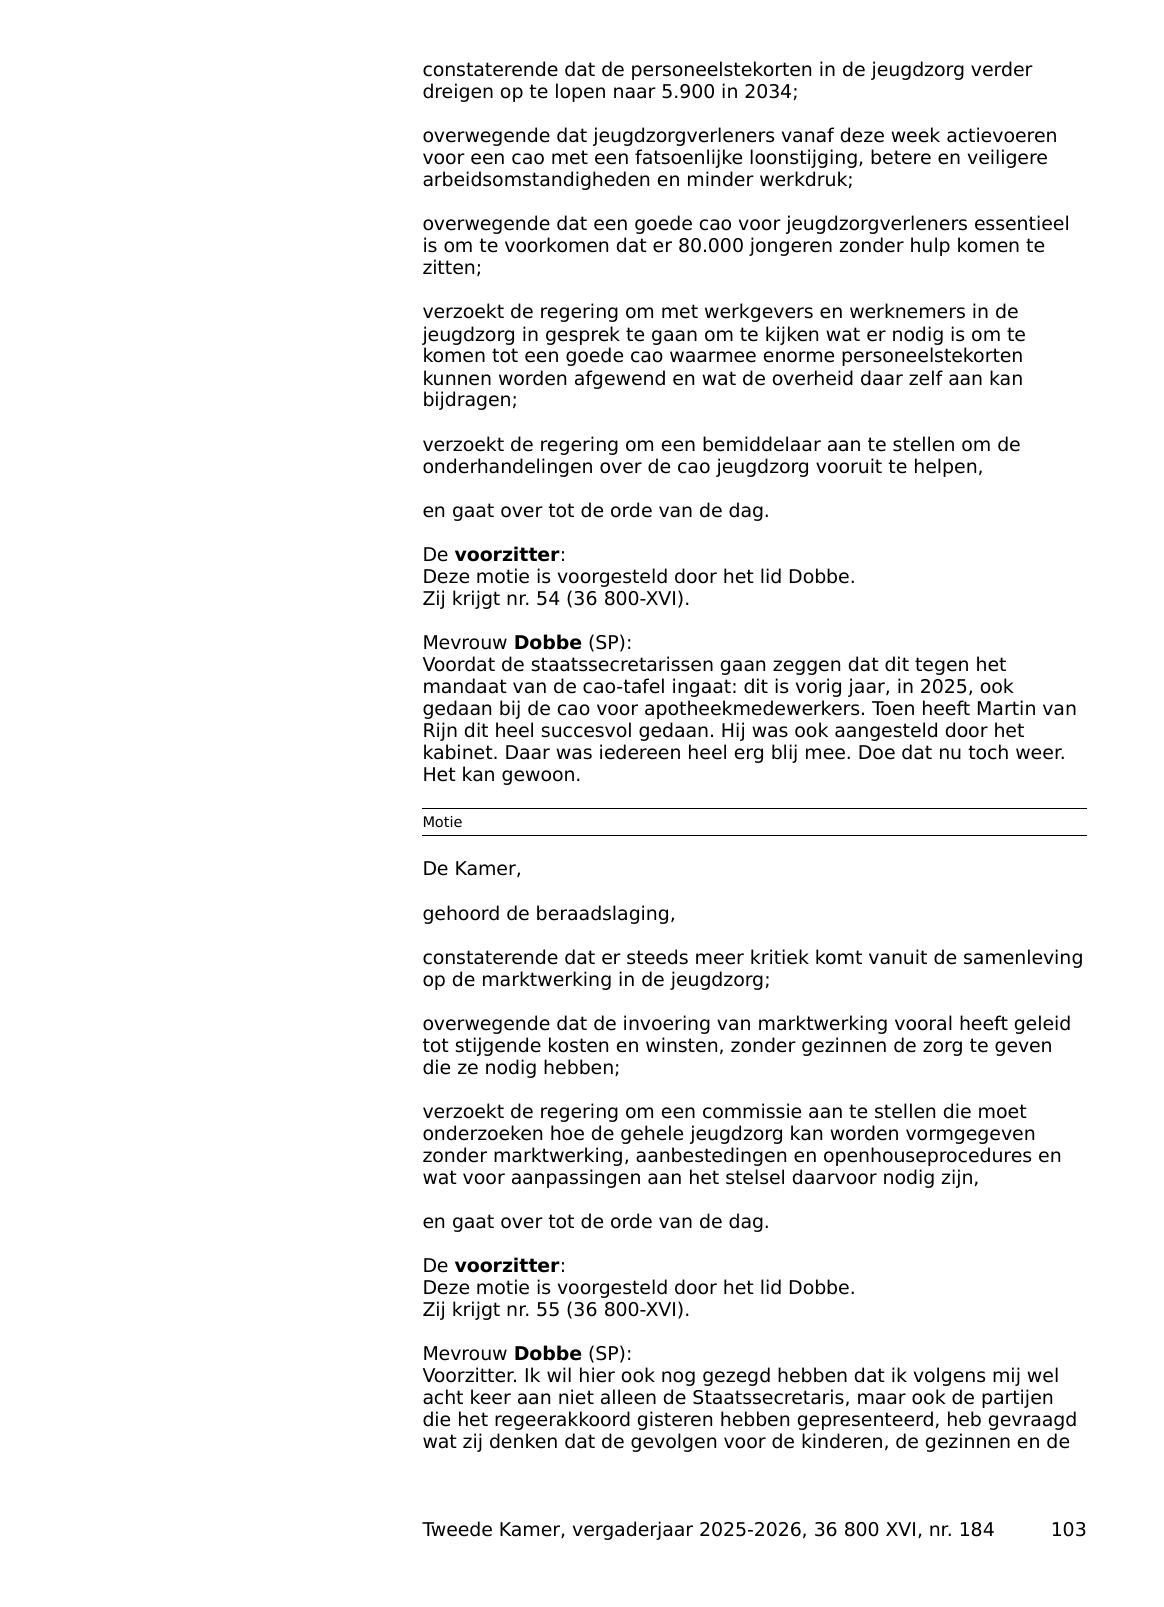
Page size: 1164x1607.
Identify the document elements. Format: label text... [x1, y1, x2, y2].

text overwegende dat een goede cao voor jeugdzorgverleners essentieel is om te voorkomen dat er 80.000 jongeren zonder hulp komen te zitten; [422, 213, 1087, 279]
text overwegende dat jeugdzorgverleners vanaf deze week actievoeren voor een cao met een fatsoenlijke loonstijging, betere en veiligere arbeidsomstandigheden en minder werkdruk; [422, 125, 1087, 191]
text Deze motie is voorgesteld door het lid Dobbe. [422, 1277, 1087, 1299]
text verzoekt de regering om met werkgevers en werknemers in de jeugdzorg in gesprek te gaan om te kijken wat er nodig is om te komen tot een goede cao waarmee enorme personeelstekorten kunnen worden afgewend en wat de overheid daar zelf aan kan bijdragen; [422, 301, 1087, 411]
text constaterende dat de personeelstekorten in de jeugdzorg verder dreigen op te lopen naar 5.900 in 2034; [422, 59, 1087, 103]
text Mevrouw Dobbe (SP): [422, 1343, 1087, 1365]
text De voorzitter: [422, 1255, 1087, 1277]
table_header Motie [422, 809, 1087, 835]
text Deze motie is voorgesteld door het lid Dobbe. [422, 566, 1087, 588]
text Voordat de staatssecretarissen gaan zeggen dat dit tegen het mandaat van de cao-tafel ingaat: dit is vorig jaar, in 2025, ook gedaan bij de cao voor apotheekmedewerkers. Toen heeft Martin van Rijn dit heel succesvol gedaan. Hij was ook aangesteld door het kabinet. Daar was iedereen heel erg blij mee. Doe dat nu toch weer. Het kan gewoon. [422, 654, 1087, 786]
text en gaat over tot de orde van de dag. [422, 1211, 1087, 1233]
text De Kamer, [422, 858, 1087, 880]
text Zij krijgt nr. 54 (36 800-XVI). [422, 588, 1087, 610]
text Mevrouw Dobbe (SP): [422, 632, 1087, 654]
text Zij krijgt nr. 55 (36 800-XVI). [422, 1299, 1087, 1321]
text verzoekt de regering om een bemiddelaar aan te stellen om de onderhandelingen over de cao jeugdzorg vooruit te helpen, [422, 433, 1087, 477]
text gehoord de beraadslaging, [422, 902, 1087, 924]
text Voorzitter. Ik wil hier ook nog gezegd hebben dat ik volgens mij wel acht keer aan niet alleen de Staatssecretaris, maar ook de partijen die het regeerakkoord gisteren hebben gepresenteerd, heb gevraagd wat zij denken dat de gevolgen voor de kinderen, de gezinnen en de [422, 1365, 1087, 1453]
text verzoekt de regering om een commissie aan te stellen die moet onderzoeken hoe de gehele jeugdzorg kan worden vormgegeven zonder marktwerking, aanbestedingen en openhouseprocedures en wat voor aanpassingen aan het stelsel daarvoor nodig zijn, [422, 1101, 1087, 1189]
text De voorzitter: [422, 544, 1087, 566]
text en gaat over tot de orde van de dag. [422, 500, 1087, 522]
text constaterende dat er steeds meer kritiek komt vanuit de samenleving op de marktwerking in de jeugdzorg; [422, 947, 1087, 991]
text overwegende dat de invoering van marktwerking vooral heeft geleid tot stijgende kosten en winsten, zonder gezinnen de zorg te geven die ze nodig hebben; [422, 1013, 1087, 1079]
